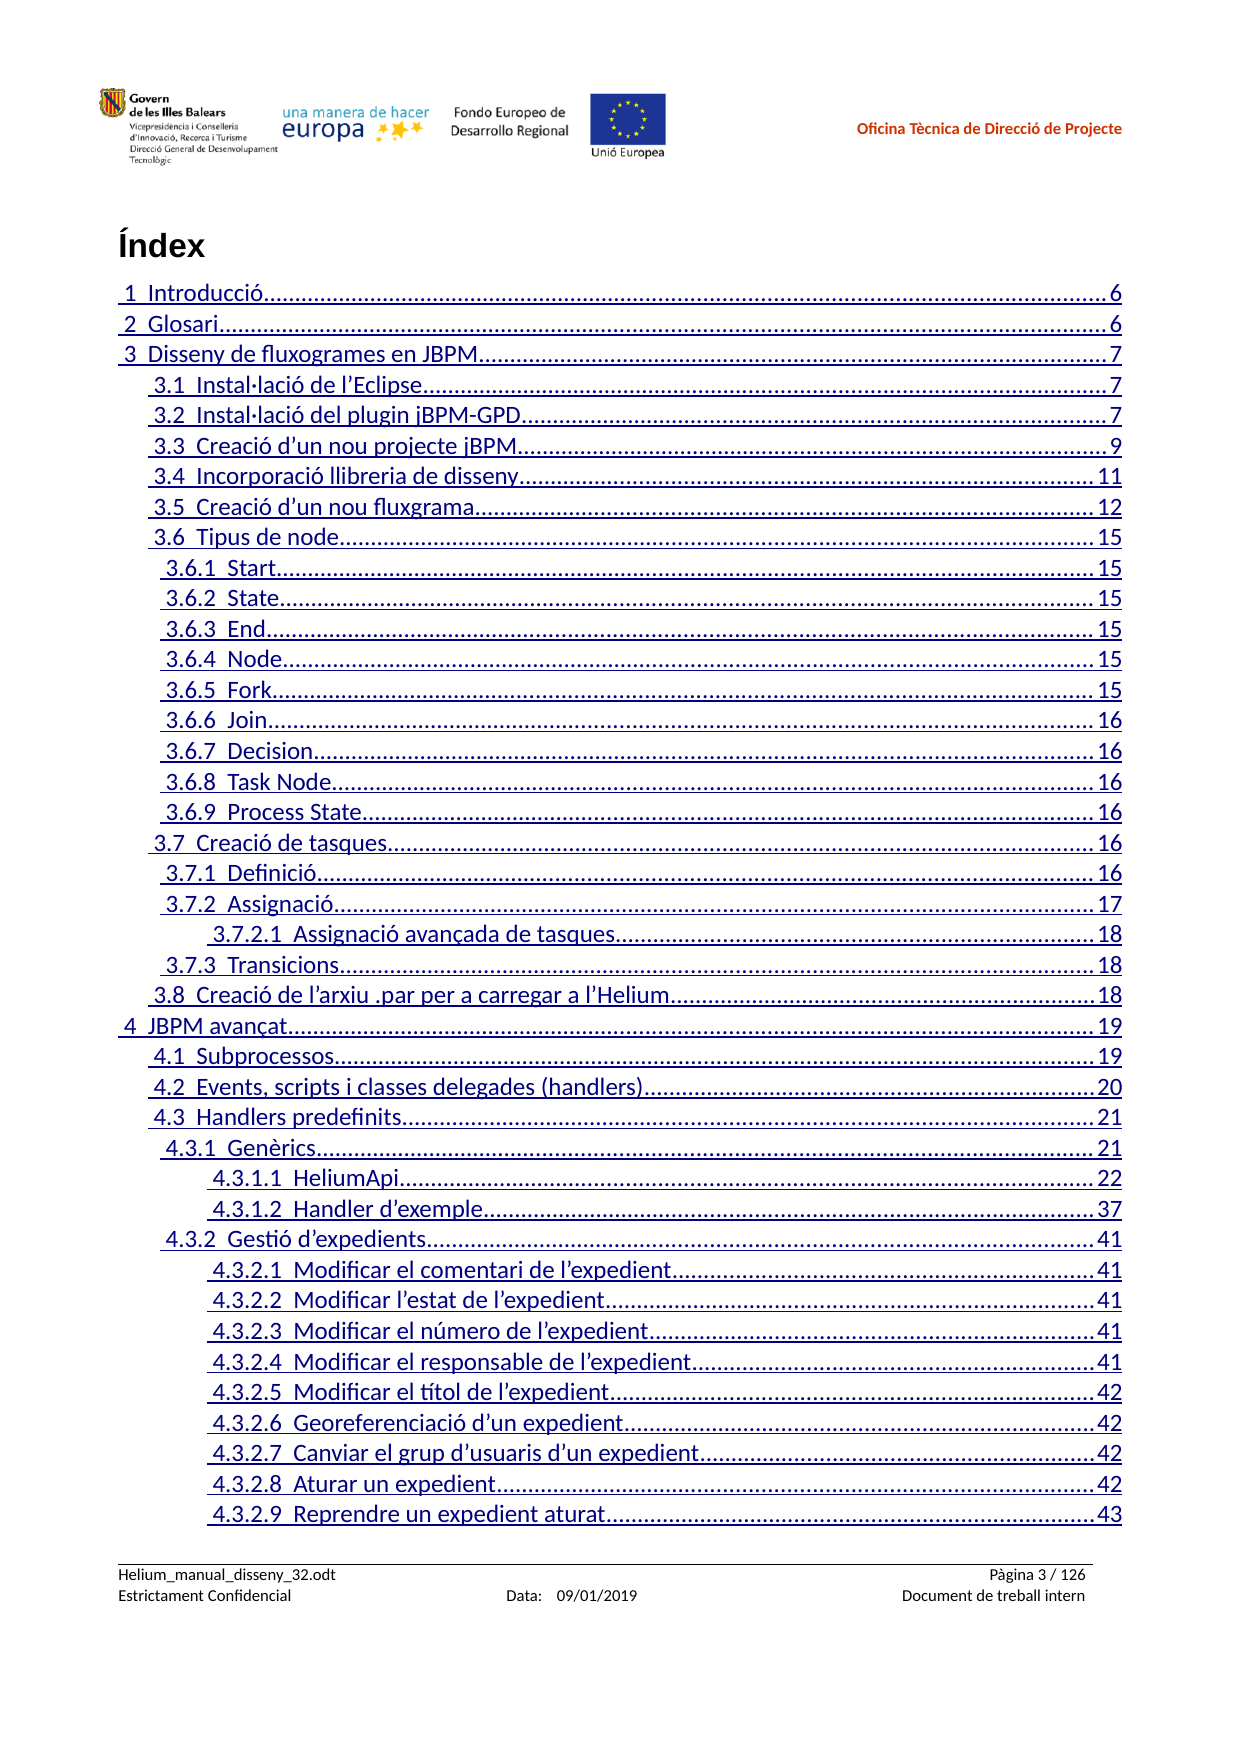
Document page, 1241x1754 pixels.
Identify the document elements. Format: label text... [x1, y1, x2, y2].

picture [99, 87, 668, 166]
text 3.7.3 Transicions 18 [160, 949, 1122, 975]
text 3.7.2.1 Assignació avançada de tasques 18 [207, 918, 1122, 944]
text 1 Introducció 6 [118, 277, 1122, 303]
text 3.3 Creació d’un nou projecte jBPM 9 [148, 430, 1122, 456]
text 4.3.2.4 Modificar el responsable de l’expedient 41 [207, 1346, 1122, 1372]
text 4.3.2.8 Aturar un expedient 42 [207, 1468, 1122, 1494]
text 4.3.1.2 Handler d’exemple 37 [207, 1193, 1122, 1219]
text 4.3.2.7 Canviar el grup d’usuaris d’un expedient 42 [207, 1437, 1122, 1463]
text 3.6.2 State 15 [160, 583, 1122, 609]
text 4.3.2.2 Modificar l’estat de l’expedient 41 [207, 1284, 1122, 1311]
text 3.6.9 Process State 16 [160, 796, 1122, 822]
text 4.3.2 Gestió d’expedients 41 [160, 1223, 1122, 1250]
text 3.6.1 Start 15 [160, 552, 1122, 578]
text 4.3.2.5 Modificar el títol de l’expedient 42 [207, 1376, 1122, 1402]
text 4.2 Events, scripts i classes delegades (handlers) 20 [148, 1071, 1122, 1097]
text 3.6 Tipus de node 15 [148, 522, 1122, 548]
text 3.6.5 Fork 15 [160, 674, 1122, 700]
text 4.3 Handlers predefinits 21 [148, 1101, 1122, 1128]
text 4.3.1.1 HeliumApi 22 [207, 1162, 1122, 1189]
text 4.3.2.3 Modificar el número de l’expedient 41 [207, 1315, 1122, 1341]
text 3 Disseny de fluxogrames en JBPM 7 [118, 338, 1122, 364]
text 3.6.7 Decision 16 [160, 735, 1122, 761]
text 3.6.3 End 15 [160, 613, 1122, 639]
text 3.7.2 Assignació 17 [160, 888, 1122, 914]
text 4.1 Subprocessos 19 [148, 1040, 1122, 1066]
subtitle Índex [118, 226, 1122, 265]
text 2 Glosari 6 [118, 308, 1122, 334]
text 4.3.2.9 Reprendre un expedient aturat 43 [207, 1498, 1122, 1524]
text 3.5 Creació d’un nou fluxgrama 12 [148, 491, 1122, 517]
text 4 JBPM avançat 19 [118, 1010, 1122, 1036]
text 3.4 Incorporació llibreria de disseny 11 [148, 461, 1122, 486]
text 4.3.2.6 Georeferenciació d’un expedient 42 [207, 1407, 1122, 1433]
text 3.6.4 Node 15 [160, 644, 1122, 670]
text 3.7.1 Definició 16 [160, 857, 1122, 883]
text 3.8 Creació de l’arxiu .par per a carregar a l’Helium 18 [148, 979, 1122, 1005]
text 3.7 Creació de tasques 16 [148, 827, 1122, 853]
text 3.6.6 Join 16 [160, 705, 1122, 731]
text 4.3.1 Genèrics 21 [160, 1132, 1122, 1158]
text 4.3.2.1 Modificar el comentari de l’expedient 41 [207, 1254, 1122, 1280]
text 3.6.8 Task Node 16 [160, 766, 1122, 792]
text 3.2 Instal·lació del plugin jBPM-GPD 7 [148, 399, 1122, 425]
text 3.1 Instal·lació de l’Eclipse 7 [148, 369, 1122, 395]
